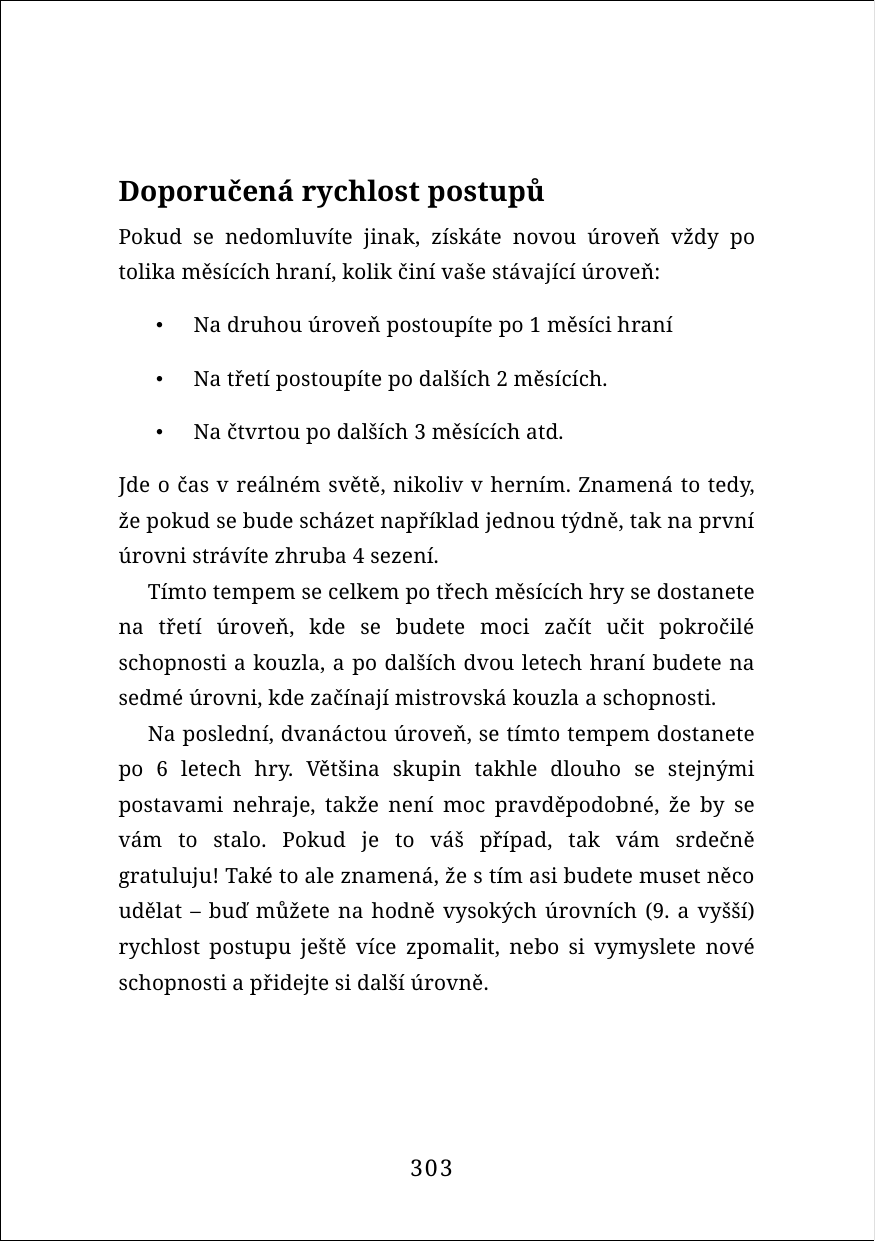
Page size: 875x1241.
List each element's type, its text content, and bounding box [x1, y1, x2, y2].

subtitle Doporučená rychlost postupů [118, 172, 756, 210]
list Na druhou úroveň postoupíte po 1 měsíci hraní [156, 311, 756, 339]
text Jde o čas v reálném světě, nikoliv v herním. Znamená to tedy, že pokud se bude scházet například jednou týdně, tak na první úrovni strávíte zhruba 4 sezení. Tímto tempem se celkem po třech měsících hry se dostanete na třetí úroveň, kde se budete moci začít učit pokročilé schopnosti a kouzla, a po dalších dvou letech hraní budete na sedmé úrovni, kde začínají mistrovská kouzla a schopnosti. Na poslední, dvanáctou úroveň, se tímto tempem dostanete po 6 letech hry. Většina skupin takhle dlouho se stejnými postavami nehraje, takže není moc pravděpodobné, že by se vám to stalo. Pokud je to váš případ, tak vám srdečně gratuluju! Také to ale znamená, že s tím asi budete muset něco udělat – buď můžete na hodně vysokých úrovních (9. a vyšší) rychlost postupu ještě více zpomalit, nebo si vymyslete nové schopnosti a přidejte si další úrovně. [118, 470, 756, 996]
list Na třetí postoupíte po dalších 2 měsících. [156, 364, 756, 392]
text Pokud se nedomluvíte jinak, získáte novou úroveň vždy po tolika měsících hraní, kolik činí vaše stávající úroveň: [118, 222, 756, 286]
list Na čtvrtou po dalších 3 měsících atd. [156, 417, 756, 446]
